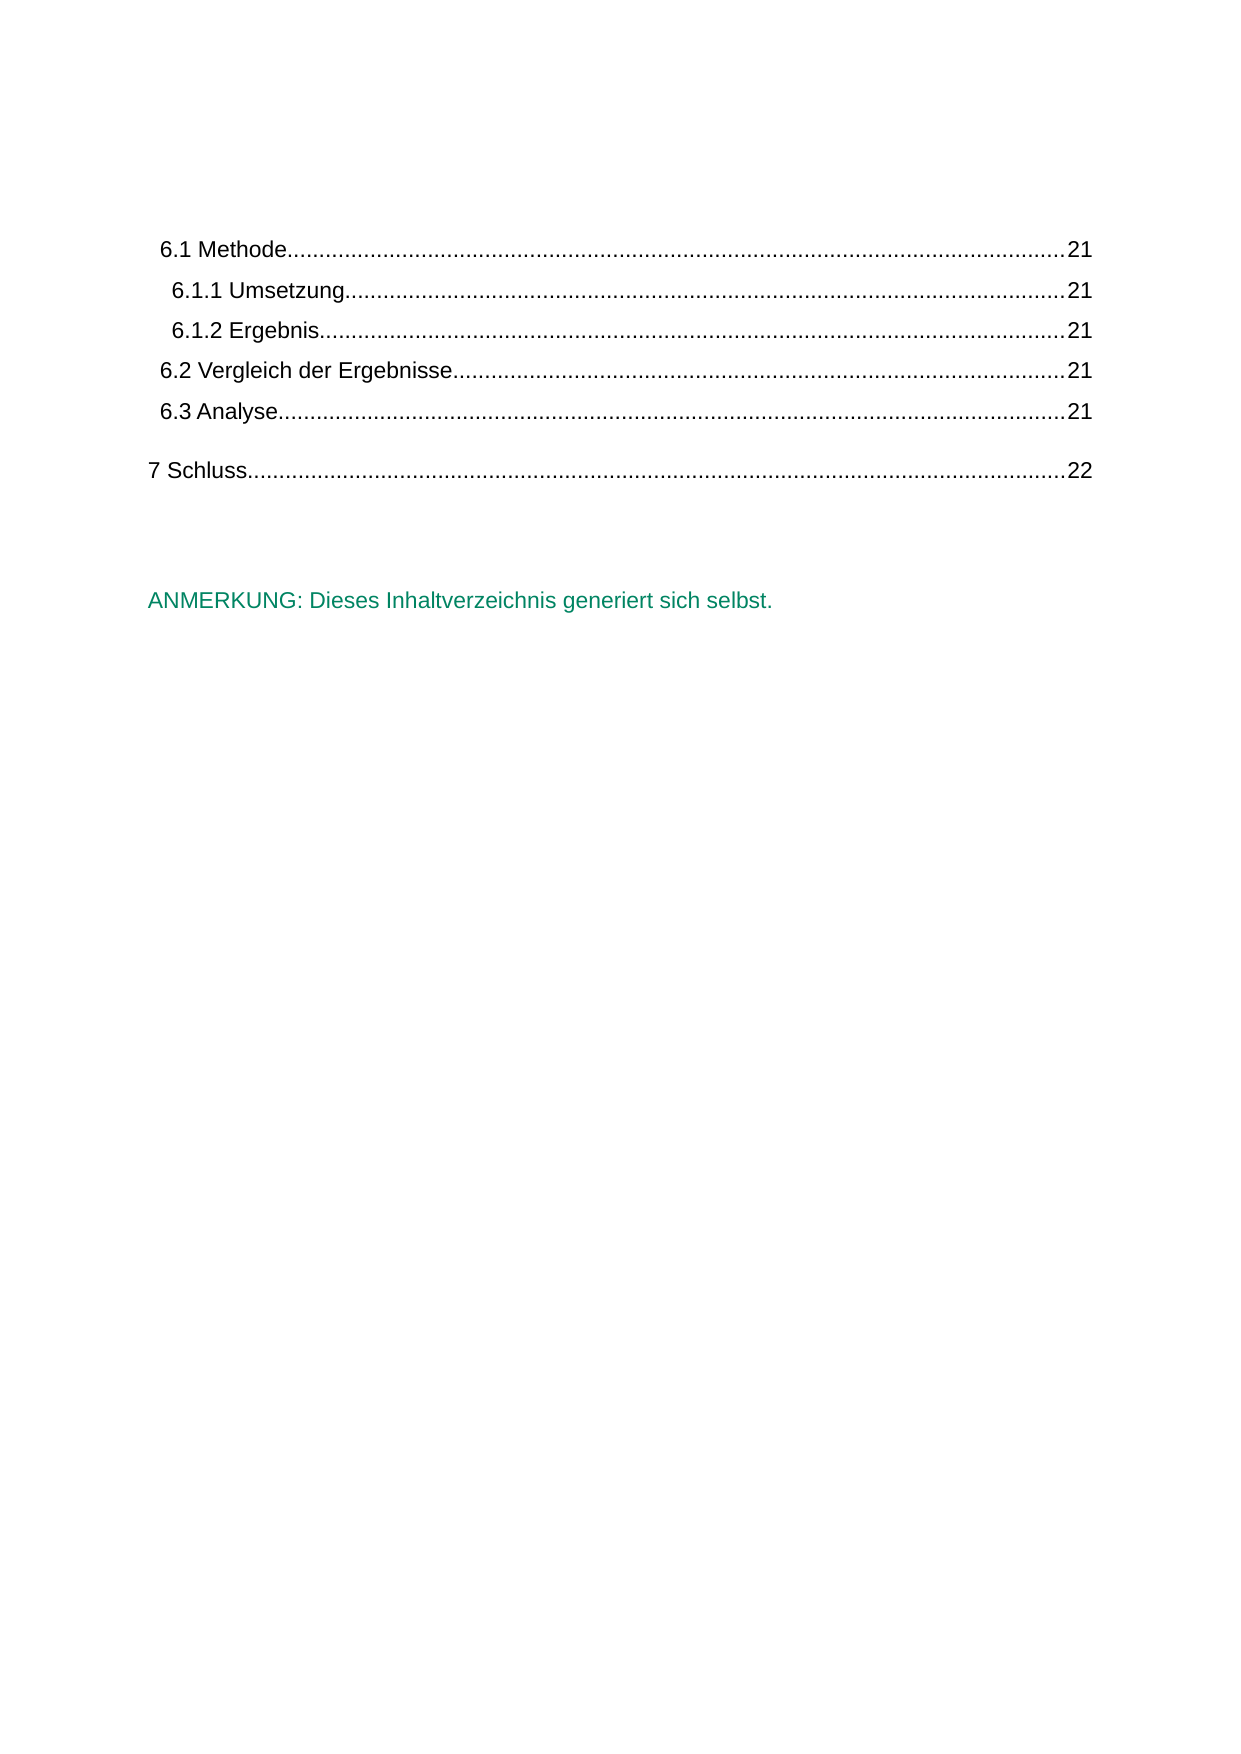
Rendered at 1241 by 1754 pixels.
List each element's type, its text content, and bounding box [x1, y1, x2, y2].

text 7 Schluss 22 [148, 457, 1092, 483]
text 6.1 Methode 21 [159, 236, 1092, 263]
text ANMERKUNG: Dieses Inhaltverzeichnis generiert sich selbst. [148, 587, 1092, 613]
text 6.1.2 Ergebnis 21 [171, 317, 1092, 343]
text 6.1.1 Umsetzung 21 [171, 277, 1092, 303]
text 6.2 Vergleich der Ergebnisse 21 [159, 357, 1092, 384]
text 6.3 Analyse 21 [159, 398, 1092, 424]
